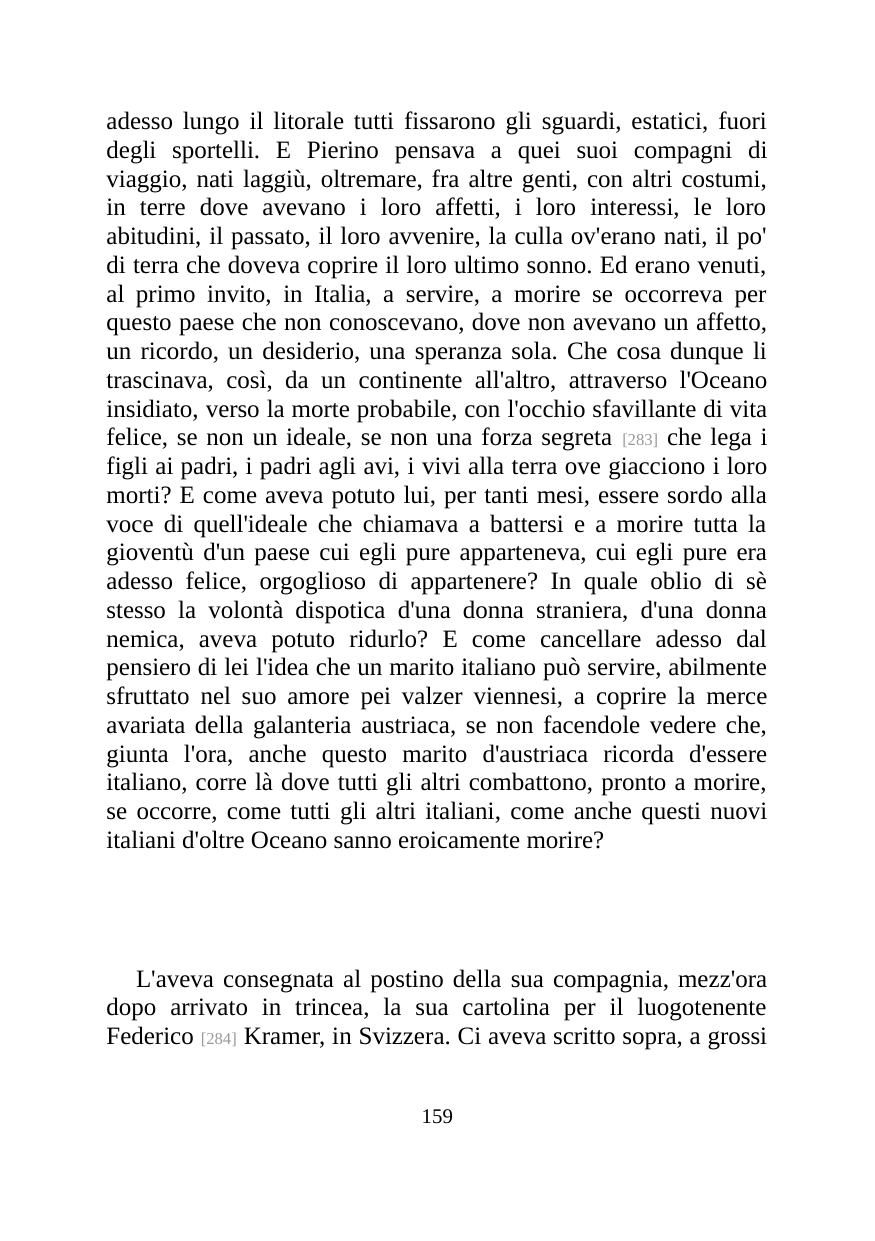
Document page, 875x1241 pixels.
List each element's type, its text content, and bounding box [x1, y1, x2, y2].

text adesso lungo il litorale tutti fissarono gli sguardi, estatici, fuori degli sportelli. E Pierino pensava a quei suoi compagni di viaggio, nati laggiù, oltremare, fra altre genti, con altri costumi, in terre dove avevano i loro affetti, i loro interessi, le loro abitudini, il passato, il loro avvenire, la culla ov'erano nati, il po' di terra che doveva coprire il loro ultimo sonno. Ed erano venuti, al primo invito, in Italia, a servire, a morire se occorreva per questo paese che non conoscevano, dove non avevano un affetto, un ricordo, un desiderio, una speranza sola. Che cosa dunque li trascinava, così, da un continente all'altro, attraverso l'Oceano insidiato, verso la morte probabile, con l'occhio sfavillante di vita felice, se non un ideale, se non una forza segreta [283] che lega i figli ai padri, i padri agli avi, i vivi alla terra ove giacciono i loro morti? E come aveva potuto lui, per tanti mesi, essere sordo alla voce di quell'ideale che chiamava a battersi e a morire tutta la gioventù d'un paese cui egli pure apparteneva, cui egli pure era adesso felice, orgoglioso di appartenere? In quale oblio di sè stesso la volontà dispotica d'una donna straniera, d'una donna nemica, aveva potuto ridurlo? E come cancellare adesso dal pensiero di lei l'idea che un marito italiano può servire, abilmente sfruttato nel suo amore pei valzer viennesi, a coprire la merce avariata della galanteria austriaca, se non facendole vedere che, giunta l'ora, anche questo marito d'austriaca ricorda d'essere italiano, corre là dove tutti gli altri combattono, pronto a morire, se occorre, come tutti gli altri italiani, come anche questi nuovi italiani d'oltre Oceano sanno eroicamente morire? [106, 106, 768, 854]
text L'aveva consegnata al postino della sua compagnia, mezz'ora dopo arrivato in trincea, la sua cartolina per il luogotenente Federico [284] Kramer, in Svizzera. Ci aveva scritto sopra, a grossi [106, 964, 768, 1050]
